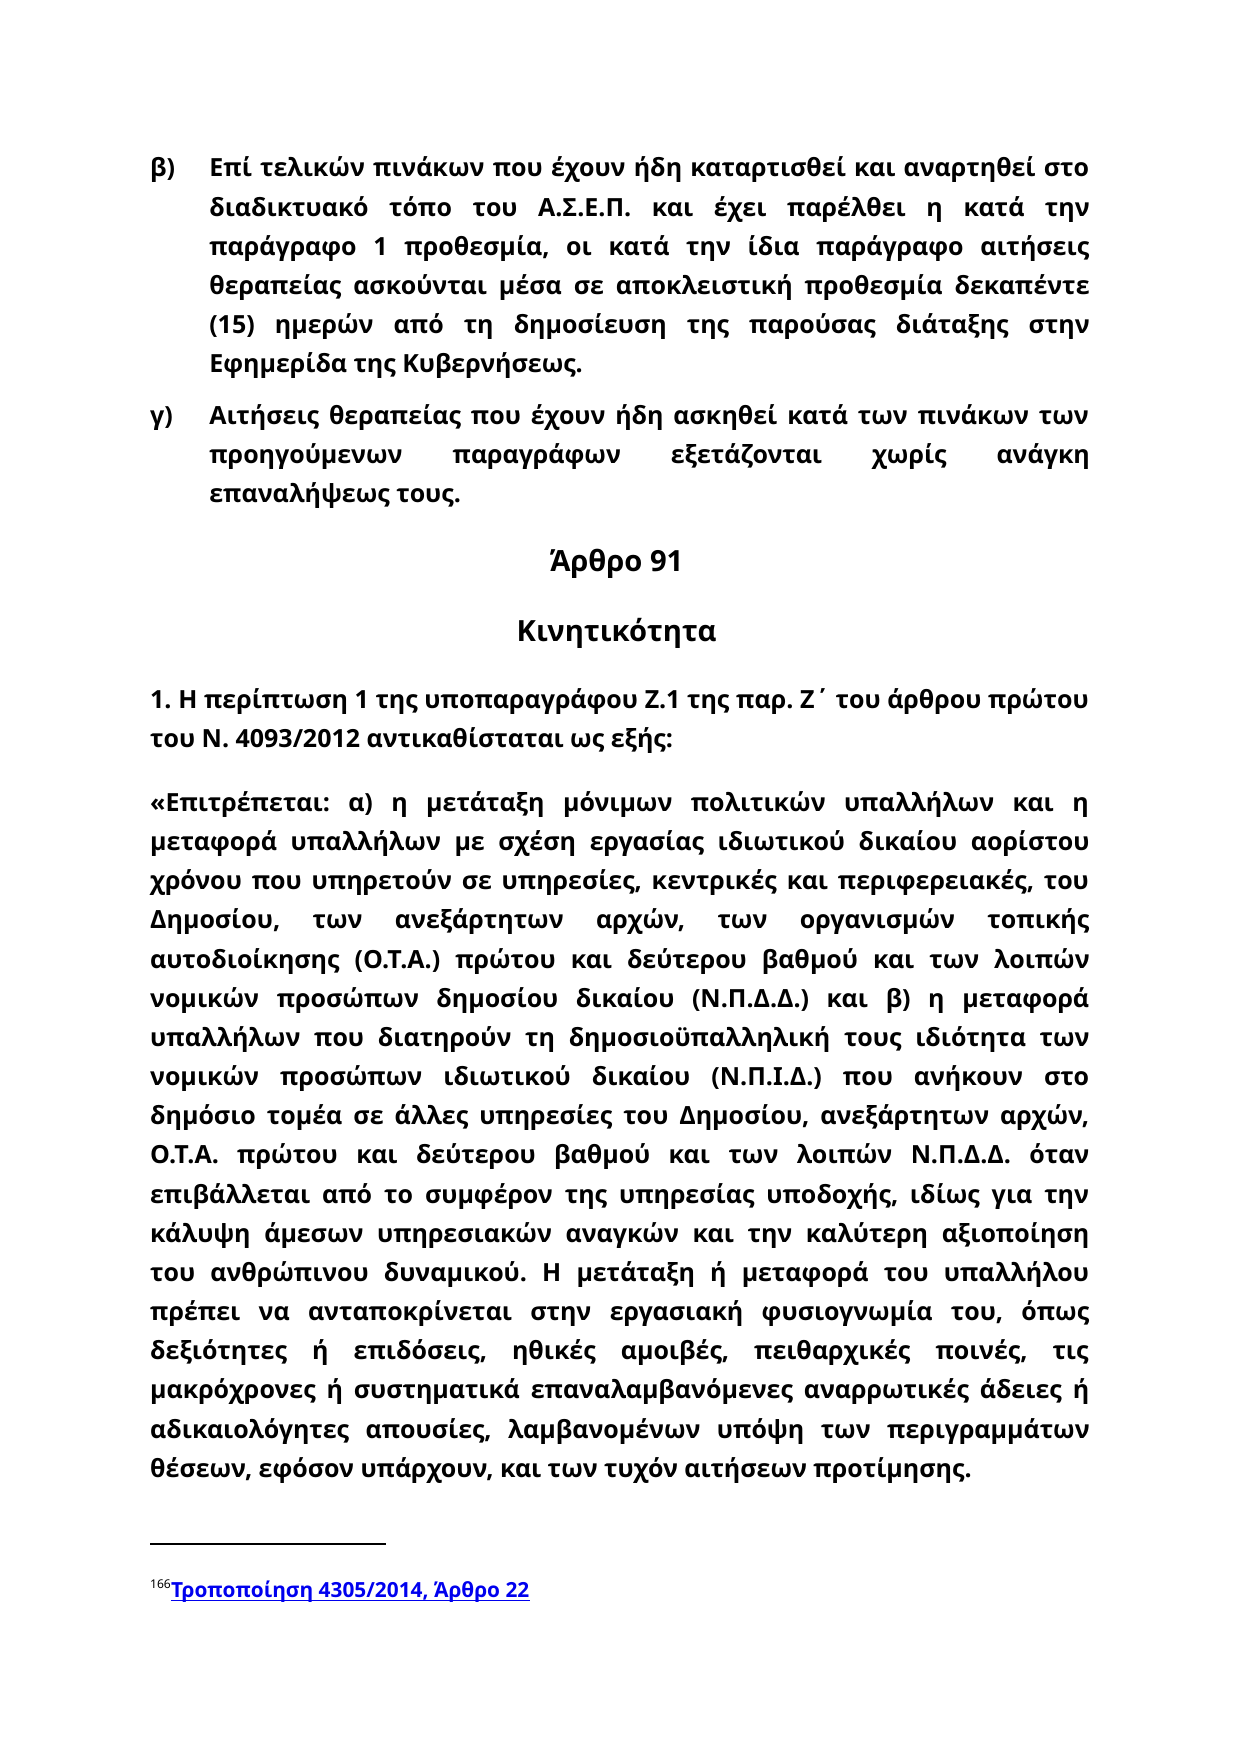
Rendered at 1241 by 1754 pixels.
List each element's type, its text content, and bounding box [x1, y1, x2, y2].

list γ) Αιτήσεις θεραπείας που έχουν ήδη ασκηθεί κατά των πινάκων των προηγούμενων παραγράφων εξετάζονται χωρίς ανάγκη επαναλήψεως τους. [150, 397, 1090, 510]
list β) Επί τελικών πινάκων που έχουν ήδη καταρτισθεί και αναρτηθεί στο διαδικτυακό τόπο του Α.Σ.Ε.Π. και έχει παρέλθει η κατά την παράγραφο 1 προθεσμία, οι κατά την ίδια παράγραφο αιτήσεις θεραπείας ασκούνται μέσα σε αποκλειστική προθεσμία δεκαπέντε (15) ημερών από τη δημοσίευση της παρούσας διάταξης στην Εφημερίδα της Κυβερνήσεως. [150, 150, 1090, 380]
subtitle Κινητικότητα [150, 611, 1090, 650]
text 1. Η περίπτωση 1 της υποπαραγράφου Ζ.1 της παρ. Ζ΄ του άρθρου πρώτου του Ν. 4093/2012 αντικαθίσταται ως εξής: [150, 681, 1090, 754]
subtitle Άρθρο 91 [150, 540, 1090, 580]
text «Επιτρέπεται: α) η μετάταξη μόνιμων πολιτικών υπαλλήλων και η μεταφορά υπαλλήλων με σχέση εργασίας ιδιωτικού δικαίου αορίστου χρόνου που υπηρετούν σε υπηρεσίες, κεντρικές και περιφερειακές, του Δημοσίου, των ανεξάρτητων αρχών, των οργανισμών τοπικής αυτοδιοίκησης (Ο.Τ.Α.) πρώτου και δεύτερου βαθμού και των λοιπών νομικών προσώπων δημοσίου δικαίου (Ν.Π.Δ.Δ.) και β) η μεταφορά υπαλλήλων που διατηρούν τη δημοσιοϋπαλληλική τους ιδιότητα των νομικών προσώπων ιδιωτικού δικαίου (Ν.Π.Ι.Δ.) που ανήκουν στο δημόσιο τομέα σε άλλες υπηρεσίες του Δημοσίου, ανεξάρτητων αρχών, Ο.Τ.Α. πρώτου και δεύτερου βαθμού και των λοιπών Ν.Π.Δ.Δ. όταν επιβάλλεται από το συμφέρον της υπηρεσίας υποδοχής, ιδίως για την κάλυψη άμεσων υπηρεσιακών αναγκών και την καλύτερη αξιοποίηση του ανθρώπινου δυναμικού. Η μετάταξη ή μεταφορά του υπαλλήλου πρέπει να ανταποκρίνεται στην εργασιακή φυσιογνωμία του, όπως δεξιότητες ή επιδόσεις, ηθικές αμοιβές, πειθαρχικές ποινές, τις μακρόχρονες ή συστηματικά επαναλαμβανόμενες αναρρωτικές άδειες ή αδικαιολόγητες απουσίες, λαμβανομένων υπόψη των περιγραμμάτων θέσεων, εφόσον υπάρχουν, και των τυχόν αιτήσεων προτίμησης. [150, 784, 1090, 1484]
text Τροποποίηση 4305/2014, Άρθρο 22 [150, 1576, 1090, 1604]
